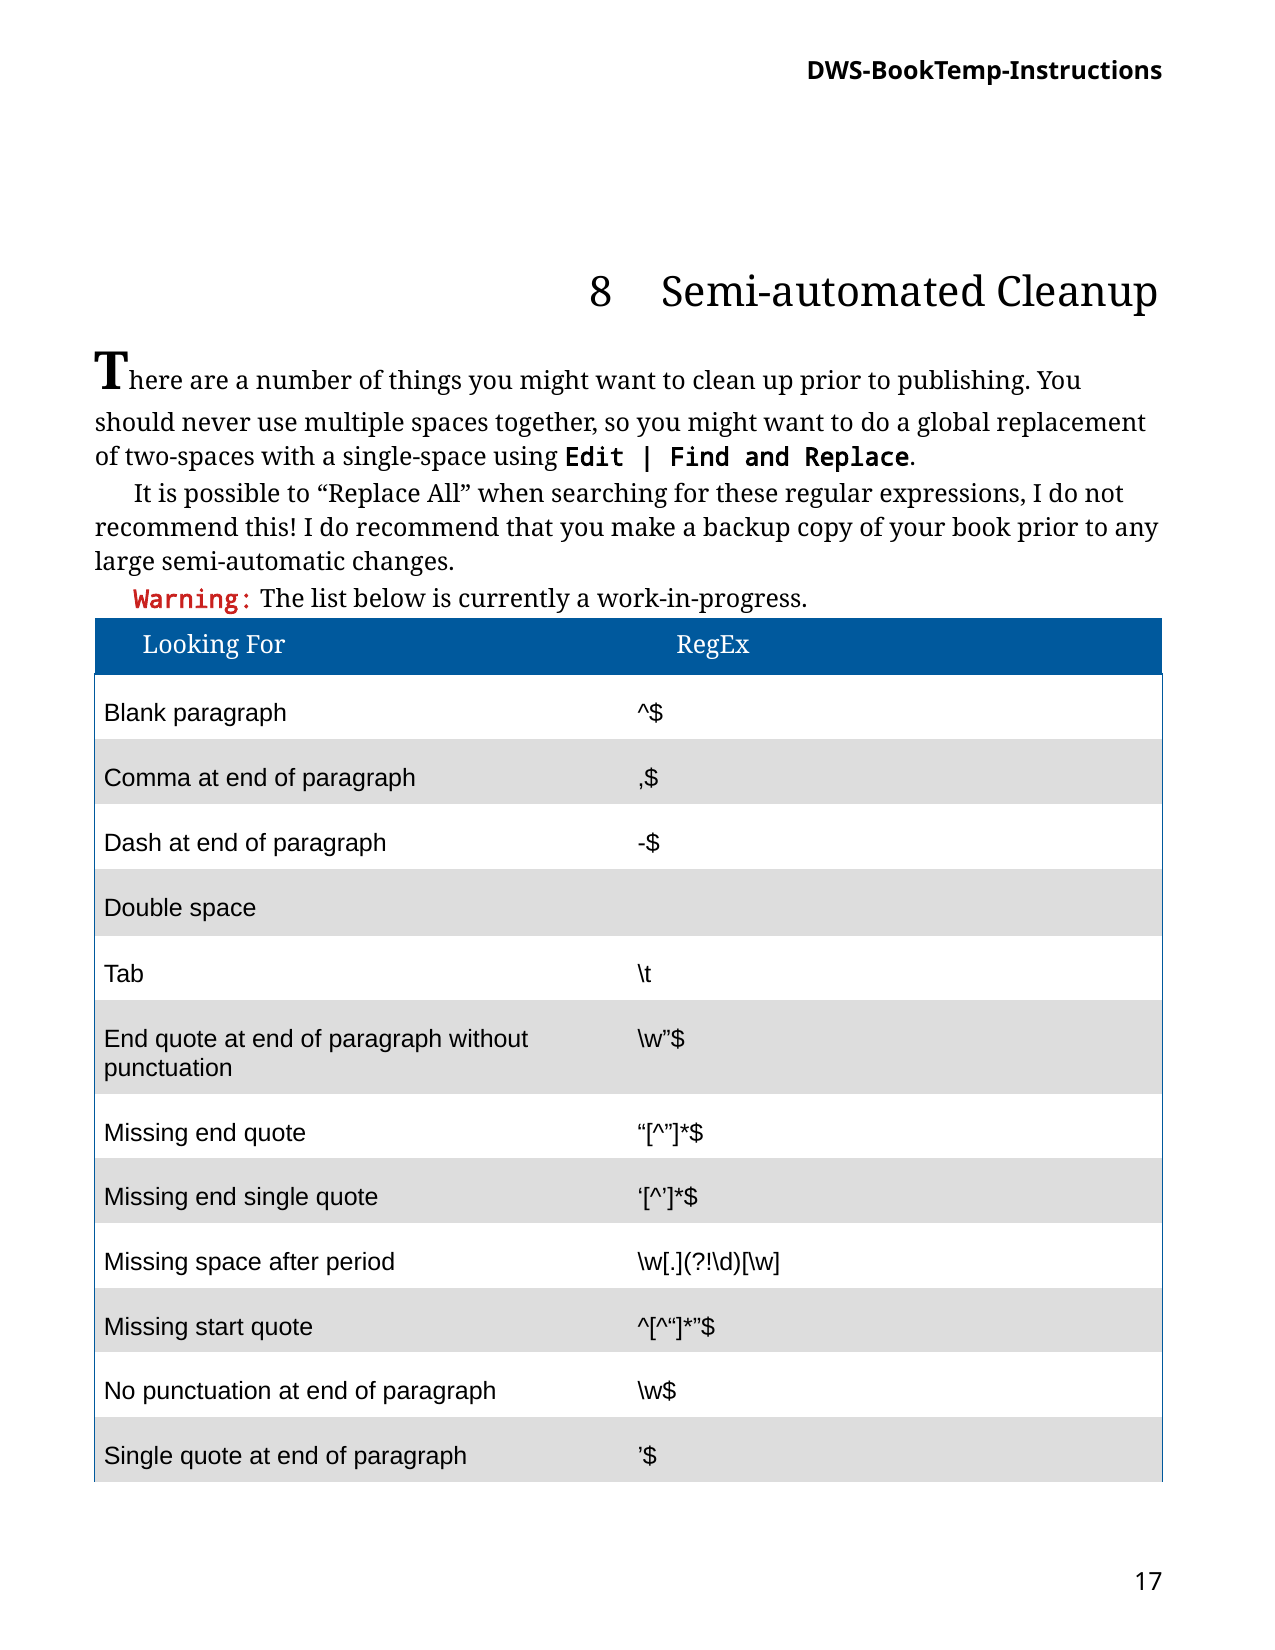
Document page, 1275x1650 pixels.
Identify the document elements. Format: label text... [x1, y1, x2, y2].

table_cell \w$ [628, 1353, 1162, 1417]
table_header Looking For [95, 618, 628, 673]
table_cell ,$ [628, 739, 1162, 804]
table_cell Missing start quote [95, 1288, 628, 1352]
table_cell Double space [95, 869, 628, 936]
table_cell End quote at end of paragraph without punctuation [95, 1000, 628, 1094]
table_cell Missing space after period [95, 1223, 628, 1288]
table_cell Dash at end of paragraph [95, 804, 628, 868]
table_header RegEx [628, 618, 1162, 673]
table_cell Missing end single quote [95, 1158, 628, 1223]
table_cell -$ [628, 804, 1162, 868]
table_cell Comma at end of paragraph [95, 739, 628, 804]
text Warning: The list below is currently a work-in-progress. [94, 581, 1162, 615]
table_cell \w[.](?!\d)[\w] [628, 1223, 1162, 1288]
table_cell \w”$ [628, 1000, 1162, 1094]
table_cell ’$ [628, 1417, 1162, 1482]
table_cell No punctuation at end of paragraph [95, 1353, 628, 1417]
table_cell Single quote at end of paragraph [95, 1417, 628, 1482]
table_cell ^[^“]*”$ [628, 1288, 1162, 1352]
table_cell ‘[^’]*$ [628, 1158, 1162, 1223]
table_cell \t [628, 936, 1162, 1000]
table_cell ^$ [628, 675, 1162, 739]
table_cell Blank paragraph [95, 675, 628, 739]
table_cell Tab [95, 936, 628, 1000]
table_cell Missing end quote [95, 1094, 628, 1158]
text There are a number of things you might want to clean up prior to publishing. You should never use multiple spaces together, so you might want to do a global replacement of two-spaces with a single-space using Edit | Find and Replace. [94, 333, 1162, 473]
table_cell [628, 869, 1162, 936]
subtitle Semi-automated Cleanup [94, 258, 1162, 321]
text It is possible to “Replace All” when searching for these regular expressions, I do not recommend this! I do recommend that you make a backup copy of your book prior to any large semi-automatic changes. [94, 476, 1162, 578]
table_cell “[^”]*$ [628, 1094, 1162, 1158]
